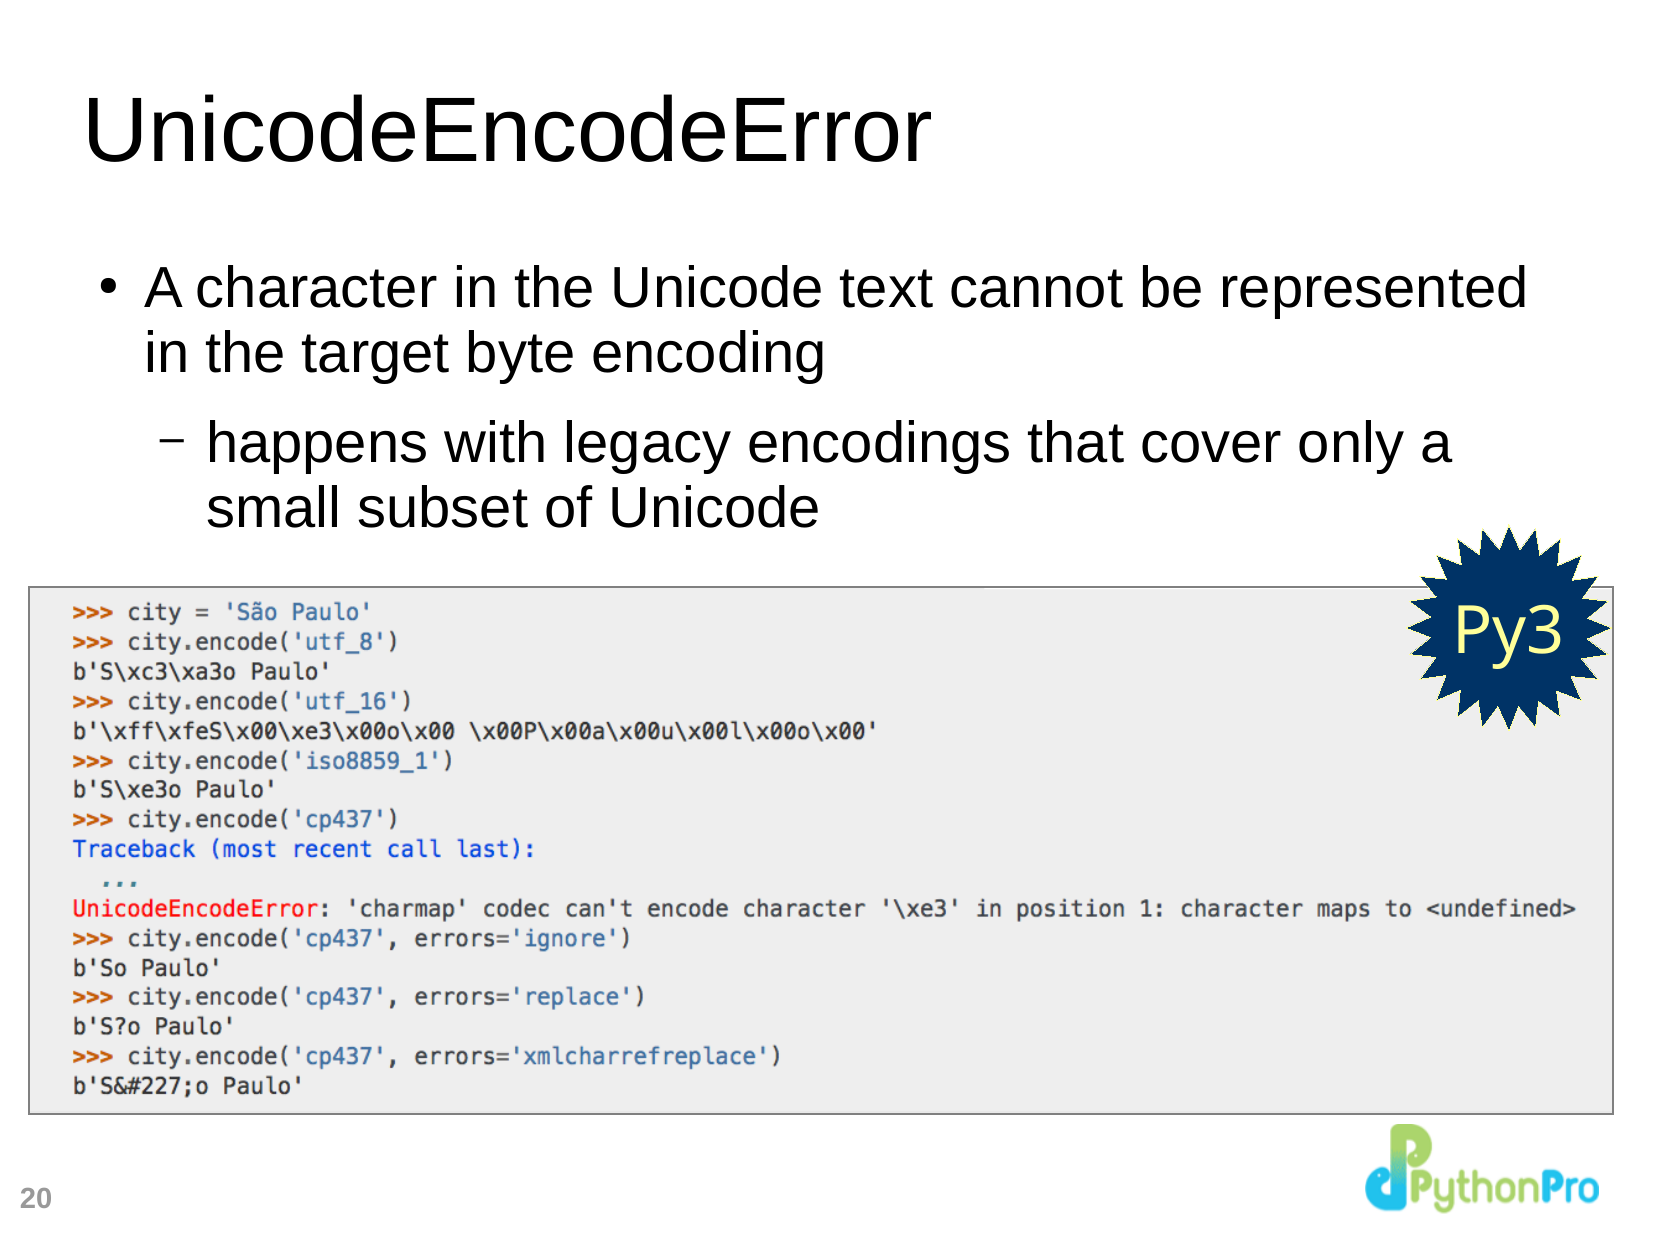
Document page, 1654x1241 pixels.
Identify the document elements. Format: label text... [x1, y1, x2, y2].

title UnicodeEncodeError [82, 49, 1571, 211]
picture [1584, 588, 1612, 627]
text_box Py3 [1406, 524, 1612, 731]
picture [1365, 1124, 1599, 1214]
picture [30, 588, 1612, 1114]
list A character in the Unicode text cannot be represented in the target byte encoding happens with legacy encodings that cover only a small subset of Unicode [82, 255, 1571, 541]
